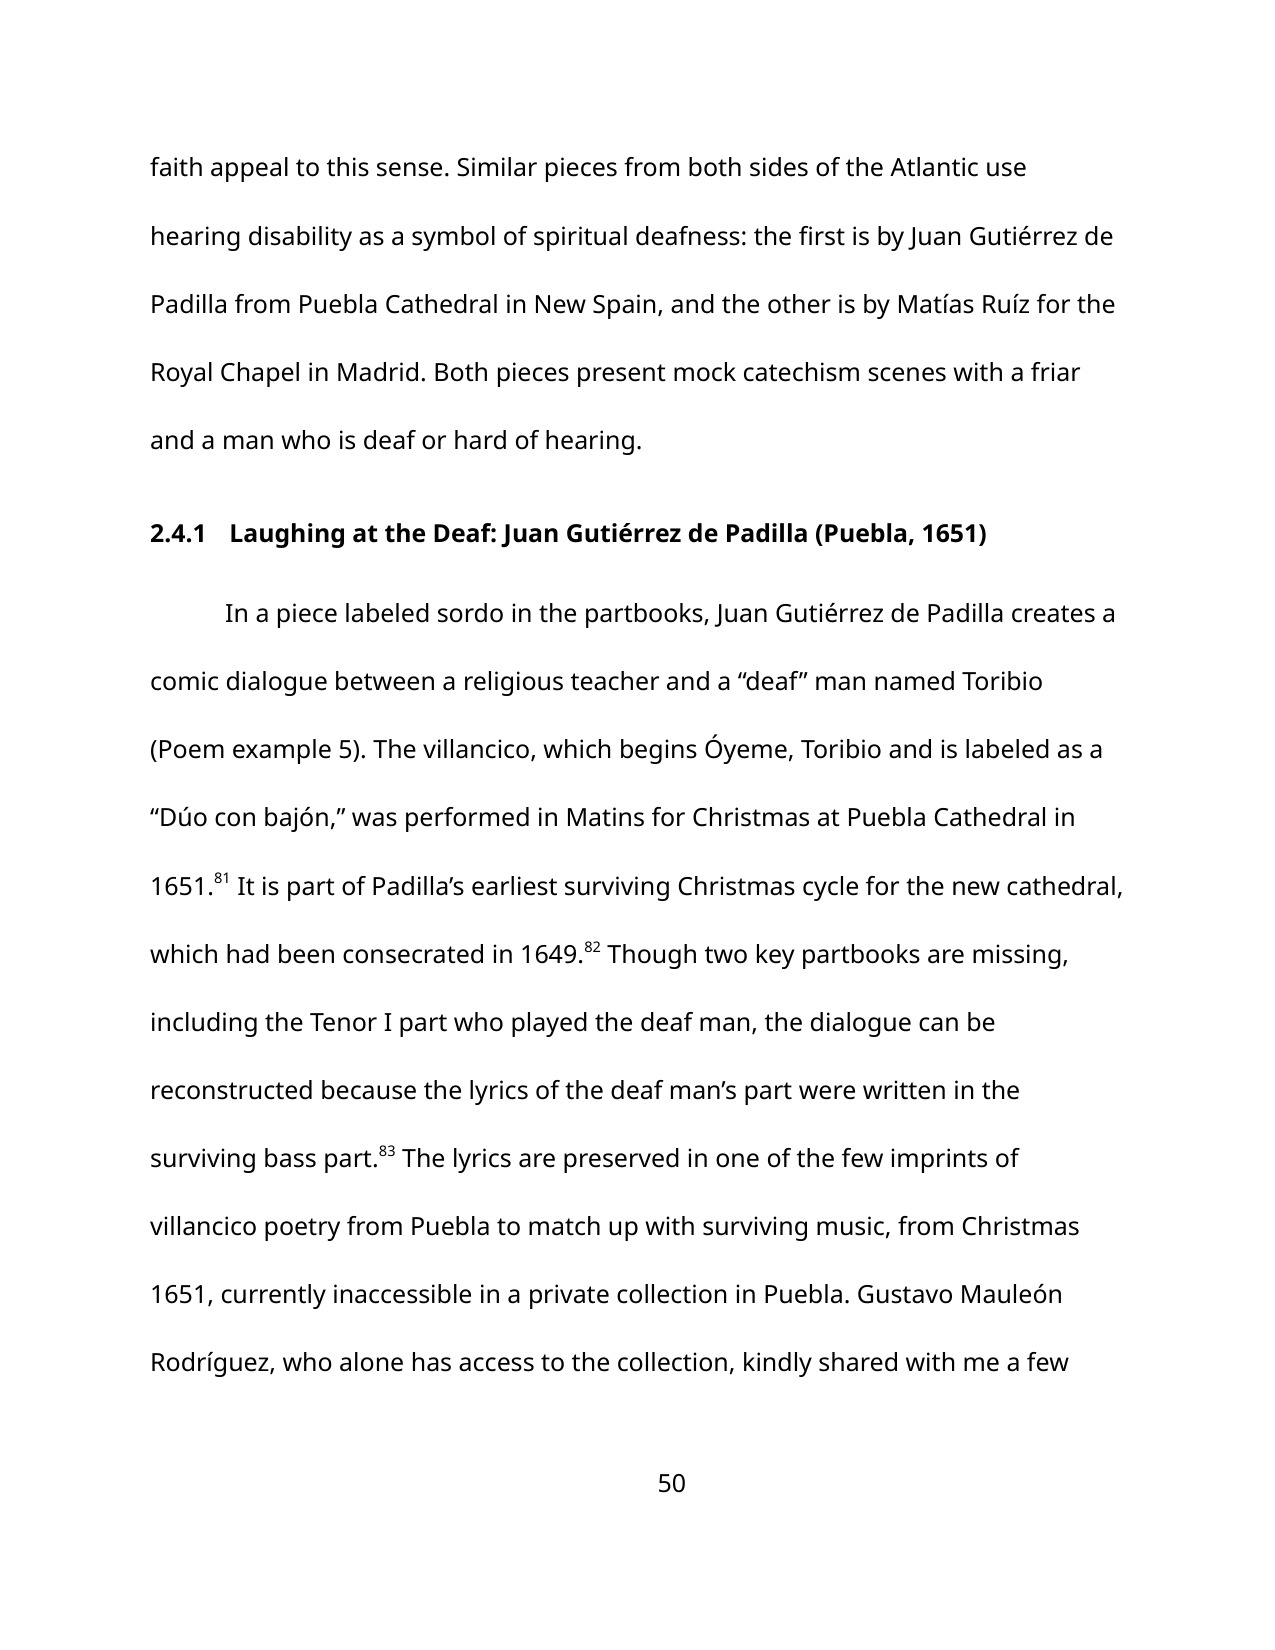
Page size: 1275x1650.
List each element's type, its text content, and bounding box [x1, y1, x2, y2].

text In a piece labeled sordo in the partbooks, Juan Gutiérrez de Padilla creates a comic dialogue between a religious teacher and a “deaf” man named Toribio (Poem example 5). The villancico, which begins Óyeme, Toribio and is labeled as a “Dúo con bajón,” was performed in Matins for Christmas at Puebla Cathedral in 1651. It is part of Padilla’s earliest surviving Christmas cycle for the new cathedral, which had been consecrated in 1649. Though two key partbooks are missing, including the Tenor I part who played the deaf man, the dialogue can be reconstructed because the lyrics of the deaf man’s part were written in the surviving bass part. The lyrics are preserved in one of the few imprints of villancico poetry from Puebla to match up with surviving music, from Christmas 1651, currently inaccessible in a private collection in Puebla. Gustavo Mauleón Rodríguez, who alone has access to the collection, kindly shared with me a few [150, 596, 1125, 1379]
subtitle Laughing at the Deaf: Juan Gutiérrez de Padilla (Puebla, 1651) [150, 516, 1125, 549]
text faith appeal to this sense. Similar pieces from both sides of the Atlantic use hearing disability as a symbol of spiritual deafness: the first is by Juan Gutiérrez de Padilla from Puebla Cathedral in New Spain, and the other is by Matías Ruíz for the Royal Chapel in Madrid. Both pieces present mock catechism scenes with a friar and a man who is deaf or hard of hearing. [150, 150, 1125, 457]
